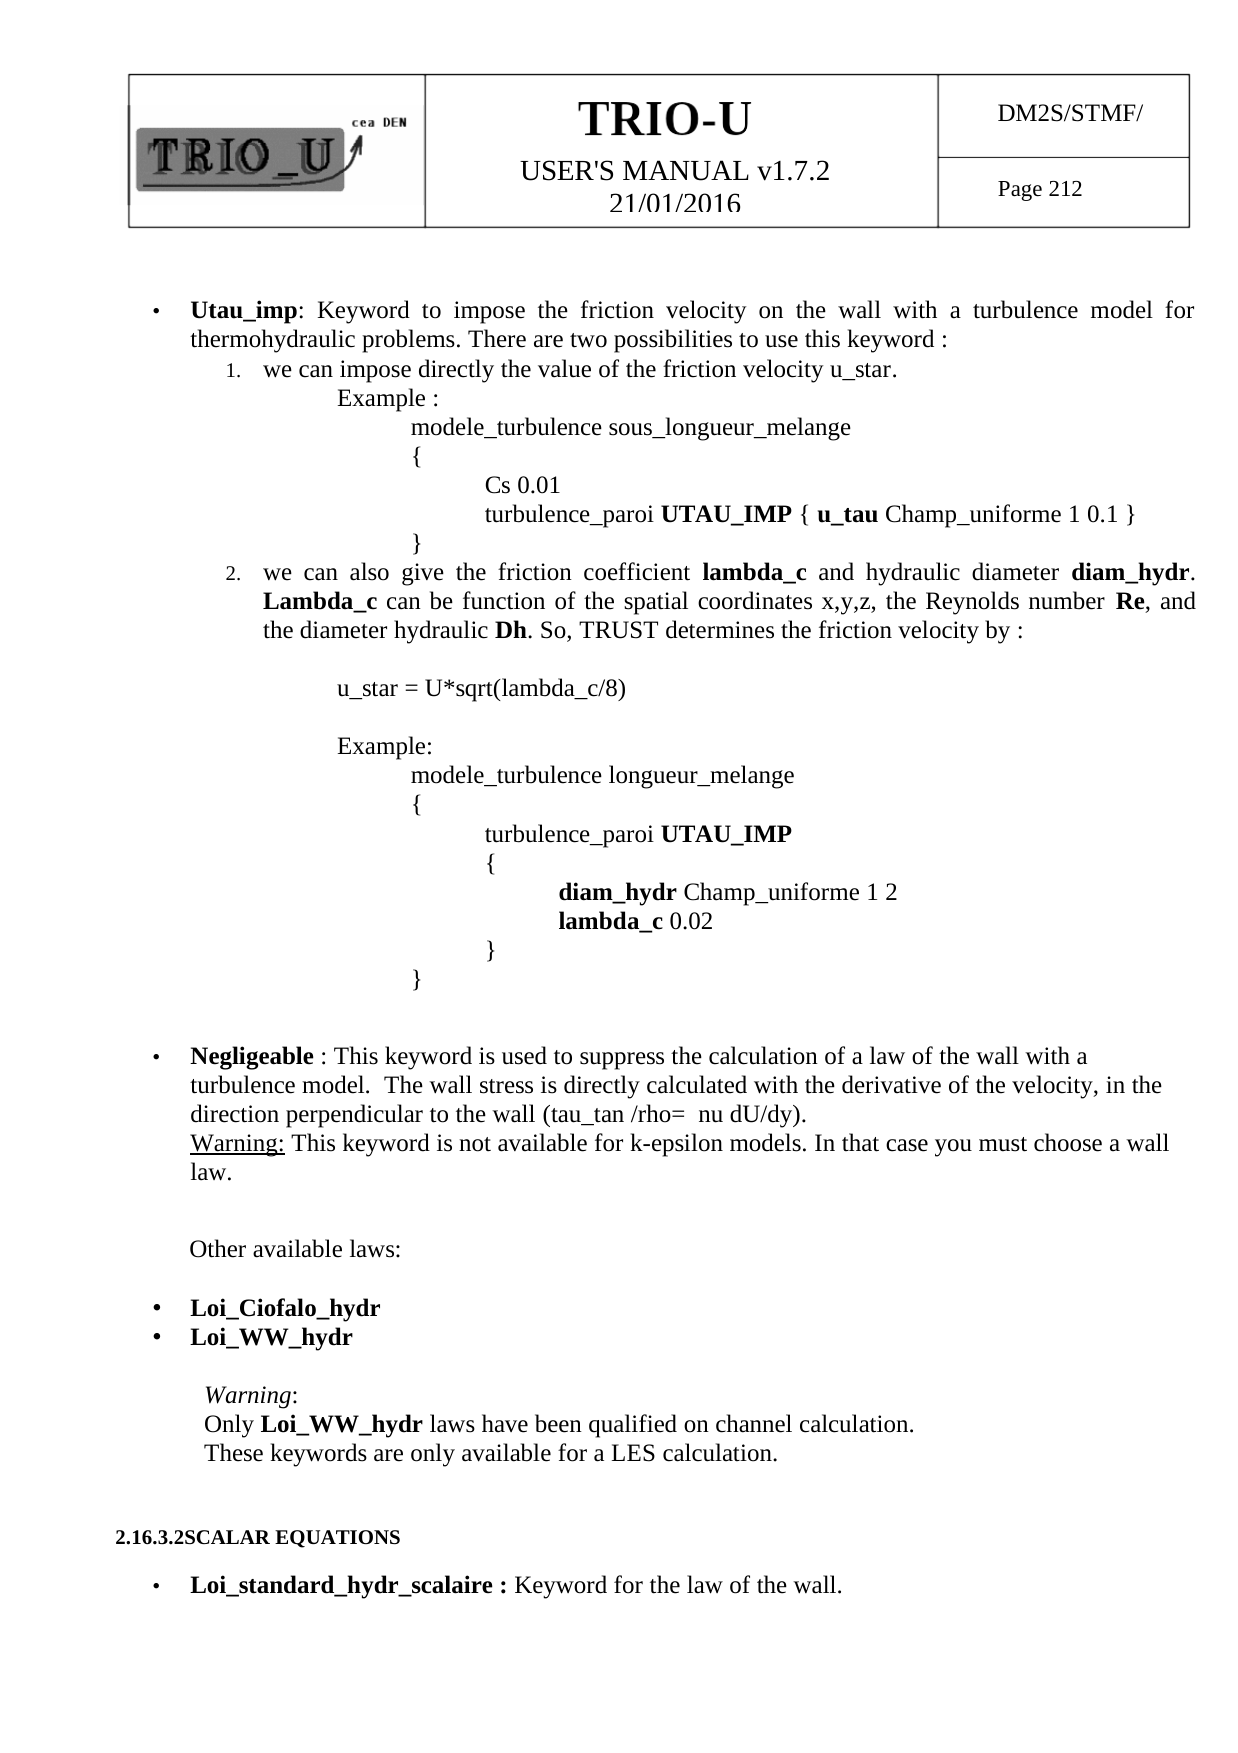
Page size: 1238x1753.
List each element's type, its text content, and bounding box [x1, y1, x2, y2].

text Only Loi_WW_hydr laws have been qualified on channel calculation. [115, 1409, 1196, 1438]
list Negligeable : This keyword is used to suppress the calculation of a law of the wall with a turbulence model. The wall stress is directly calculated with the derivative of the velocity, in the direction perpendicular to the wall (tau_tan /rho= nu dU/dy). [153, 1041, 1196, 1128]
text Warning: [115, 1380, 1196, 1409]
list lambda_c 0.02 [521, 906, 1196, 935]
list turbulence_paroi UTAU_IMP [447, 818, 1196, 847]
list Cs 0.01 [447, 470, 1196, 499]
list Warning: This keyword is not available for k-epsilon models. In that case you must choose a wall law. [153, 1128, 1196, 1186]
list Loi_WW_hydr [153, 1322, 1196, 1351]
text Other available laws: [189, 1234, 1196, 1263]
list { [447, 847, 1196, 877]
list Loi_Ciofalo_hydr [153, 1292, 1196, 1322]
list { [373, 789, 1196, 818]
list we can impose directly the value of the friction velocity u_star. [225, 353, 1196, 382]
text These keywords are only available for a LES calculation. [115, 1438, 1196, 1467]
list modele_turbulence longueur_melange [373, 760, 1196, 789]
list Utau_imp: Keyword to impose the friction velocity on the wall with a turbulence model for thermohydraulic problems. There are two possibilities to use this keyword : [153, 295, 1196, 353]
list modele_turbulence sous_longueur_melange [373, 412, 1196, 441]
list { [373, 441, 1196, 470]
list } [373, 528, 1196, 557]
list turbulence_paroi UTAU_IMP { u_tau Champ_uniforme 1 0.1 } [447, 499, 1196, 528]
list u_star = U*sqrt(lambda_c/8) [299, 673, 1196, 702]
list } [447, 935, 1196, 964]
list Example: [299, 731, 1196, 760]
list Loi_standard_hydr_scalaire : Keyword for the law of the wall. [153, 1570, 1196, 1599]
subtitle SCALAR EQUATIONS [115, 1525, 1165, 1549]
list we can also give the friction coefficient lambda_c and hydraulic diameter diam_hydr. Lambda_c can be function of the spatial coordinates x,y,z, the Reynolds number Re, and the diameter hydraulic Dh. So, TRUST determines the friction velocity by : [225, 557, 1196, 644]
list } [373, 964, 1196, 993]
list diam_hydr Champ_uniforme 1 2 [521, 877, 1196, 906]
list Example : [299, 382, 1196, 412]
